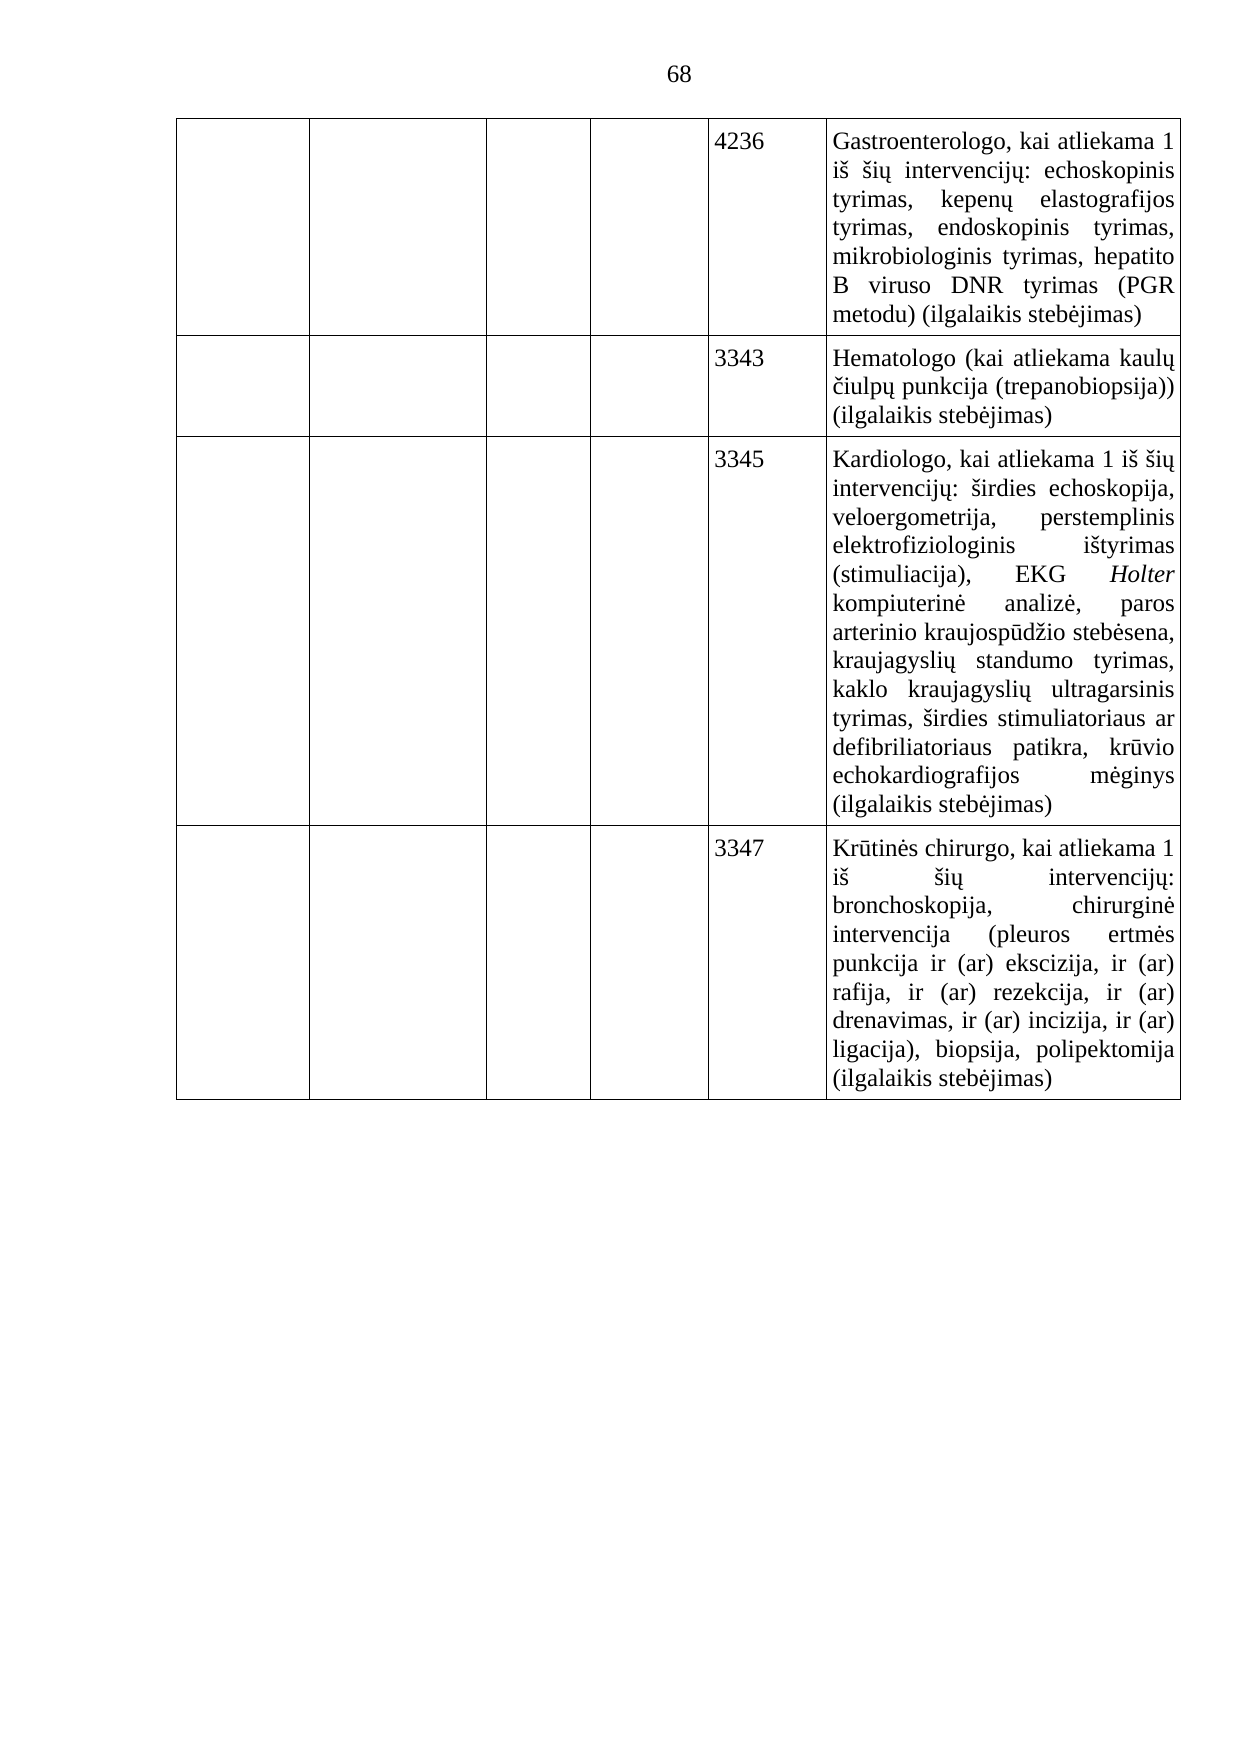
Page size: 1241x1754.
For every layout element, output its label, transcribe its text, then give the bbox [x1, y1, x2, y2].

table_cell [487, 437, 590, 825]
table_cell [310, 336, 486, 436]
table_cell [591, 119, 708, 334]
table_cell 3345 [709, 437, 826, 825]
table_cell [177, 336, 309, 436]
table_cell 4236 [709, 119, 826, 334]
table_cell Krūtinės chirurgo, kai atliekama 1 iš šių intervencijų: bronchoskopija, chirurginė intervencija (pleuros ertmės punkcija ir (ar) ekscizija, ir (ar) rafija, ir (ar) rezekcija, ir (ar) drenavimas, ir (ar) incizija, ir (ar) ligacija), biopsija, polipektomija (ilgalaikis stebėjimas) [827, 826, 1180, 1099]
table_cell [177, 119, 309, 334]
table_cell 3347 [709, 826, 826, 1099]
table_cell [177, 826, 309, 1099]
table_cell [310, 119, 486, 334]
table_cell [487, 336, 590, 436]
table_cell [591, 336, 708, 436]
table_cell Kardiologo, kai atliekama 1 iš šių intervencijų: širdies echoskopija, veloergometrija, perstemplinis elektrofiziologinis ištyrimas (stimuliacija), EKG Holter kompiuterinė analizė, paros arterinio kraujospūdžio stebėsena, kraujagyslių standumo tyrimas, kaklo kraujagyslių ultragarsinis tyrimas, širdies stimuliatoriaus ar defibriliatoriaus patikra, krūvio echokardiografijos mėginys (ilgalaikis stebėjimas) [827, 437, 1180, 825]
table_cell Gastroenterologo, kai atliekama 1 iš šių intervencijų: echoskopinis tyrimas, kepenų elastografijos tyrimas, endoskopinis tyrimas, mikrobiologinis tyrimas, hepatito B viruso DNR tyrimas (PGR metodu) (ilgalaikis stebėjimas) [827, 119, 1180, 334]
table_cell [487, 119, 590, 334]
table_cell [591, 826, 708, 1099]
table_cell [487, 826, 590, 1099]
table_cell [310, 826, 486, 1099]
table_cell Hematologo (kai atliekama kaulų čiulpų punkcija (trepanobiopsija)) (ilgalaikis stebėjimas) [827, 336, 1180, 436]
table_cell [310, 437, 486, 825]
table_cell [177, 437, 309, 825]
table_cell [591, 437, 708, 825]
table_cell 3343 [709, 336, 826, 436]
